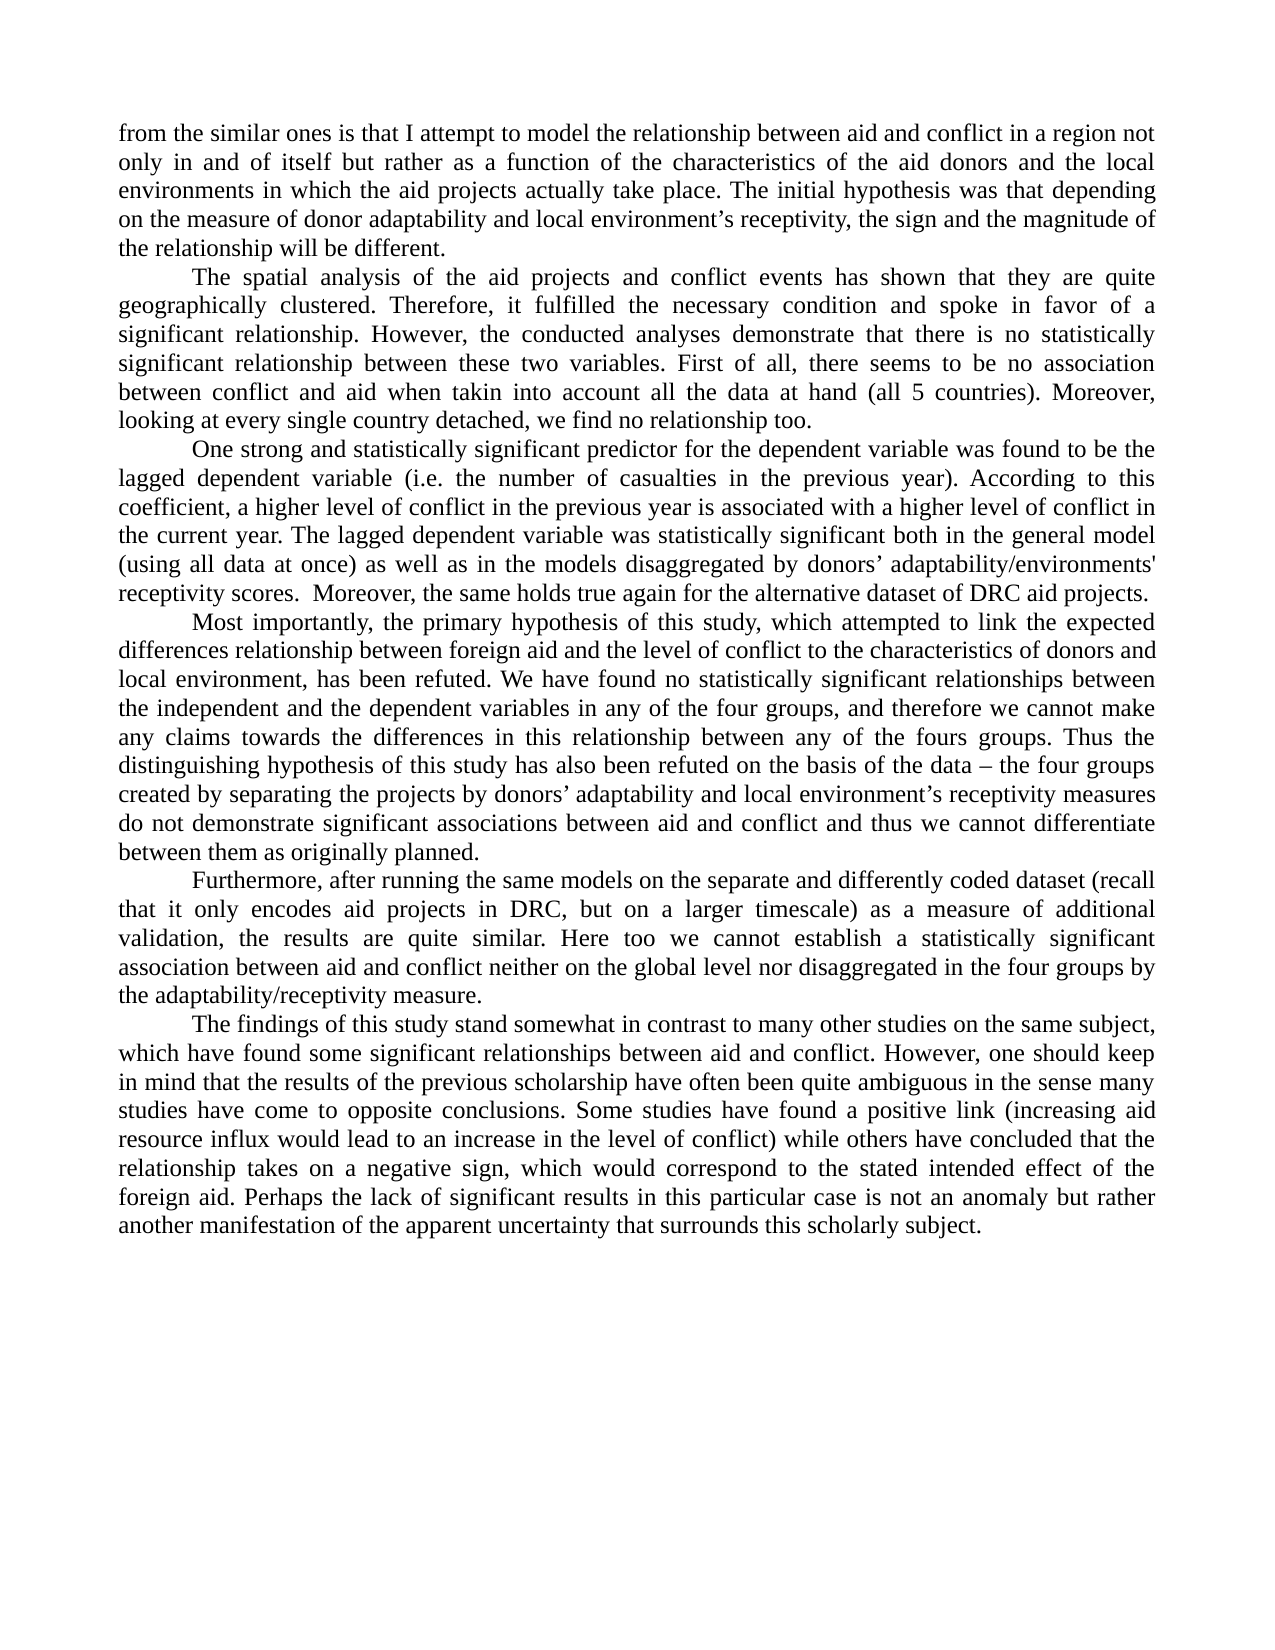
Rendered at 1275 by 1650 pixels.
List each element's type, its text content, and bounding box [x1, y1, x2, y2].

text The spatial analysis of the aid projects and conflict events has shown that they are quite geographically clustered. Therefore, it fulfilled the necessary condition and spoke in favor of a significant relationship. However, the conducted analyses demonstrate that there is no statistically significant relationship between these two variables. First of all, there seems to be no association between conflict and aid when takin into account all the data at hand (all 5 countries). Moreover, looking at every single country detached, we find no relationship too. [118, 262, 1157, 434]
text from the similar ones is that I attempt to model the relationship between aid and conflict in a region not only in and of itself but rather as a function of the characteristics of the aid donors and the local environments in which the aid projects actually take place. The initial hypothesis was that depending on the measure of donor adaptability and local environment’s receptivity, the sign and the magnitude of the relationship will be different. [118, 118, 1157, 262]
text Most importantly, the primary hypothesis of this study, which attempted to link the expected differences relationship between foreign aid and the level of conflict to the characteristics of donors and local environment, has been refuted. We have found no statistically significant relationships between the independent and the dependent variables in any of the four groups, and therefore we cannot make any claims towards the differences in this relationship between any of the fours groups. Thus the distinguishing hypothesis of this study has also been refuted on the basis of the data – the four groups created by separating the projects by donors’ adaptability and local environment’s receptivity measures do not demonstrate significant associations between aid and conflict and thus we cannot differentiate between them as originally planned. [118, 607, 1157, 866]
text Furthermore, after running the same models on the separate and differently coded dataset (recall that it only encodes aid projects in DRC, but on a larger timescale) as a measure of additional validation, the results are quite similar. Here too we cannot establish a statistically significant association between aid and conflict neither on the global level nor disaggregated in the four groups by the adaptability/receptivity measure. [118, 866, 1157, 1009]
text One strong and statistically significant predictor for the dependent variable was found to be the lagged dependent variable (i.e. the number of casualties in the previous year). According to this coefficient, a higher level of conflict in the previous year is associated with a higher level of conflict in the current year. The lagged dependent variable was statistically significant both in the general model (using all data at once) as well as in the models disaggregated by donors’ adaptability/environments' receptivity scores. Moreover, the same holds true again for the alternative dataset of DRC aid projects. [118, 434, 1157, 607]
text The findings of this study stand somewhat in contrast to many other studies on the same subject, which have found some significant relationships between aid and conflict. However, one should keep in mind that the results of the previous scholarship have often been quite ambiguous in the sense many studies have come to opposite conclusions. Some studies have found a positive link (increasing aid resource influx would lead to an increase in the level of conflict) while others have concluded that the relationship takes on a negative sign, which would correspond to the stated intended effect of the foreign aid. Perhaps the lack of significant results in this particular case is not an anomaly but rather another manifestation of the apparent uncertainty that surrounds this scholarly subject. [118, 1009, 1157, 1239]
